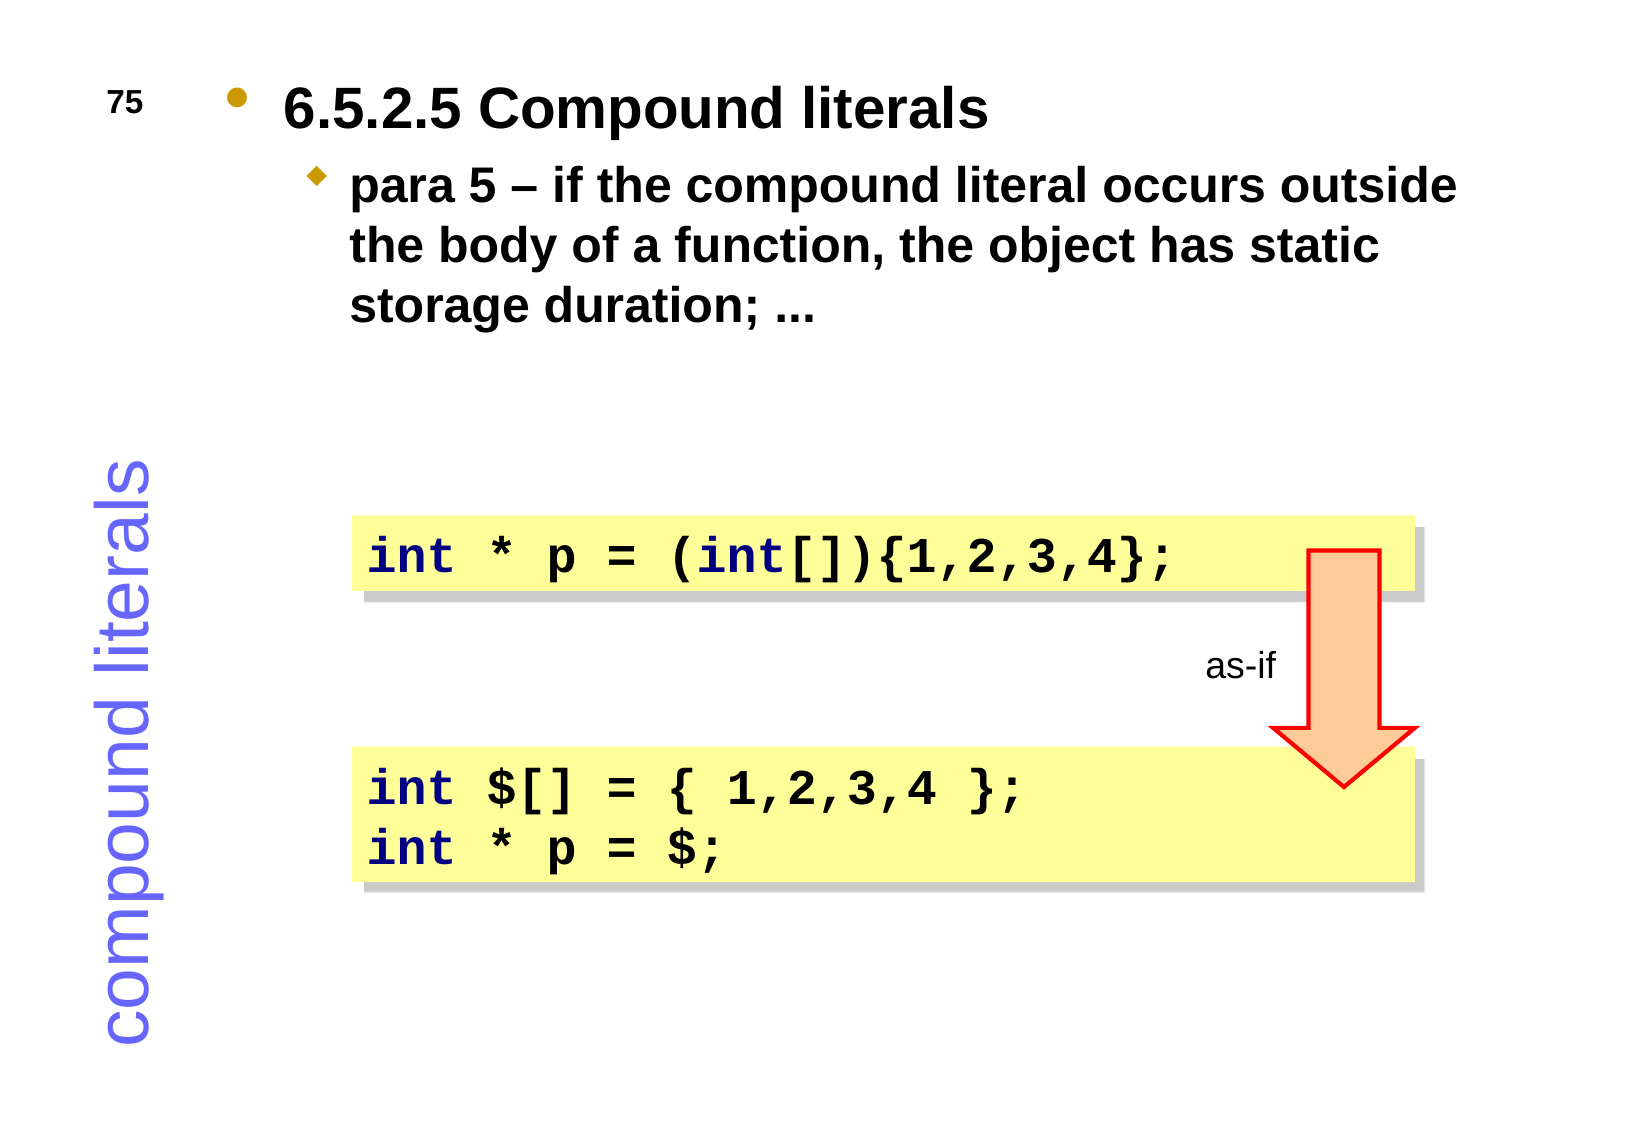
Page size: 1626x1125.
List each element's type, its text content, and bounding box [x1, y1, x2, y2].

text_box [1273, 550, 1415, 788]
text_box int $[] = { 1,2,3,4 }; int * p = $; [351, 746, 1415, 883]
text_box int * p = (int[]){1,2,3,4}; [351, 515, 1415, 591]
title compound literals [50, 187, 188, 1063]
text_box as-if [1190, 633, 1333, 694]
list 6.5.2.5 Compound literals para 5 – if the compound literal occurs outside the body of a function, the object has static storage duration; ... [212, 62, 1550, 1063]
